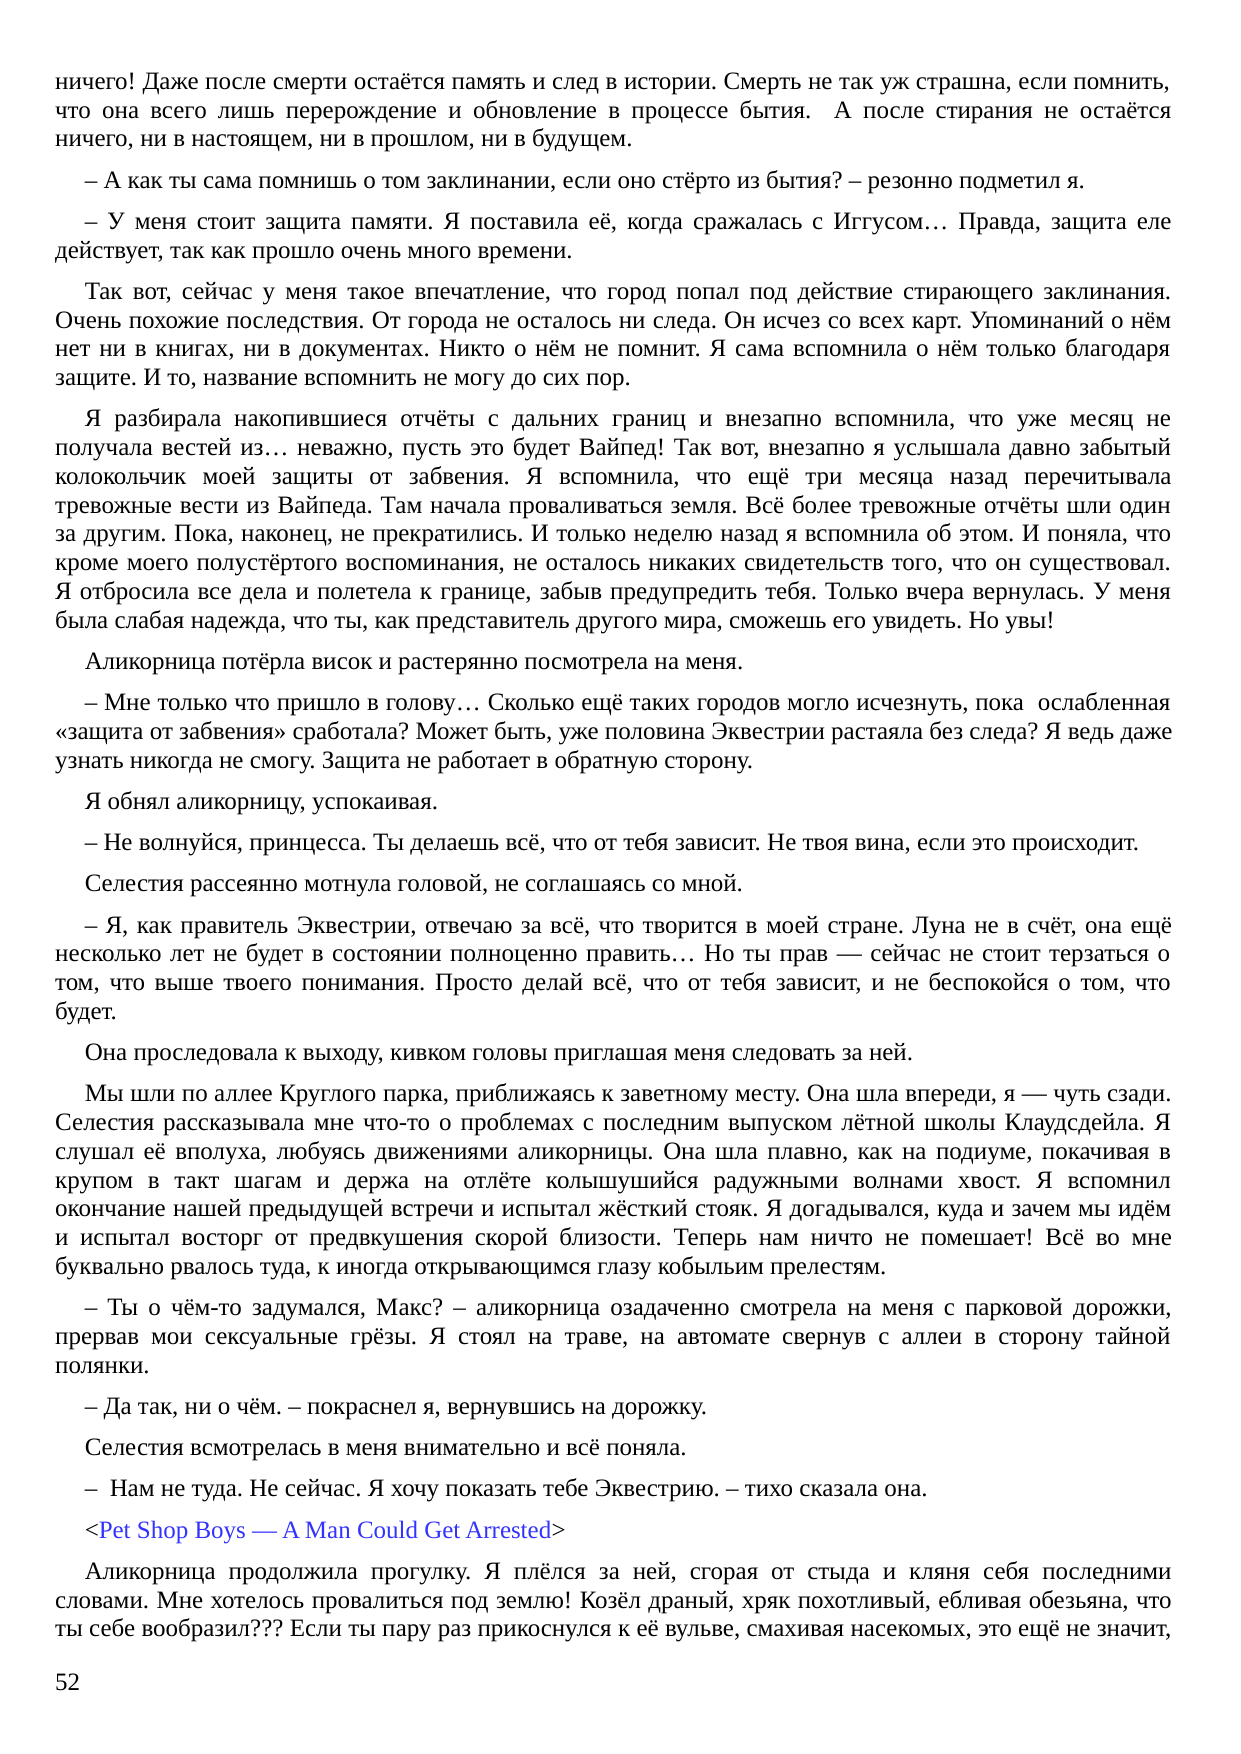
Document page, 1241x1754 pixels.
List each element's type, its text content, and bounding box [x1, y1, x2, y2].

text <Pet Shop Boys — A Man Could Get Arrested> [55, 1515, 1173, 1543]
text – Я, как правитель Эквестрии, отвечаю за всё, что творится в моей стране. Луна не в счёт, она ещё несколько лет не будет в состоянии полноценно править… Но ты прав — сейчас не стоит терзаться о том, что выше твоего понимания. Просто делай всё, что от тебя зависит, и не беспокойся о том, что будет. [55, 910, 1173, 1025]
text – У меня стоит защита памяти. Я поставила её, когда сражалась с Иггусом… Правда, защита еле действует, так как прошло очень много времени. [55, 206, 1173, 263]
text Я разбирала накопившиеся отчёты с дальних границ и внезапно вспомнила, что уже месяц не получала вестей из… неважно, пусть это будет Вайпед! Так вот, внезапно я услышала давно забытый колокольчик моей защиты от забвения. Я вспомнила, что ещё три месяца назад перечитывала тревожные вести из Вайпеда. Там начала проваливаться земля. Всё более тревожные отчёты шли один за другим. Пока, наконец, не прекратились. И только неделю назад я вспомнила об этом. И поняла, что кроме моего полустёртого воспоминания, не осталось никаких свидетельств того, что он существовал. Я отбросила все дела и полетела к границе, забыв предупредить тебя. Только вчера вернулась. У меня была слабая надежда, что ты, как представитель другого мира, сможешь его увидеть. Но увы! [55, 403, 1173, 633]
text – Да так, ни о чём. – покраснел я, вернувшись на дорожку. [55, 1391, 1173, 1420]
text Так вот, сейчас у меня такое впечатление, что город попал под действие стирающего заклинания. Очень похожие последствия. От города не осталось ни следа. Он исчез со всех карт. Упоминаний о нём нет ни в книгах, ни в документах. Никто о нём не помнит. Я сама вспомнила о нём только благодаря защите. И то, название вспомнить не могу до сих пор. [55, 276, 1173, 391]
text Она проследовала к выходу, кивком головы приглашая меня следовать за ней. [55, 1037, 1173, 1066]
text Аликорница потёрла висок и растерянно посмотрела на меня. [55, 646, 1173, 675]
text – Мне только что пришло в голову… Сколько ещё таких городов могло исчезнуть, пока ослабленная «защита от забвения» сработала? Может быть, уже половина Эквестрии растаяла без следа? Я ведь даже узнать никогда не смогу. Защита не работает в обратную сторону. [55, 687, 1173, 773]
text Аликорница продолжила прогулку. Я плёлся за ней, сгорая от стыда и кляня себя последними словами. Мне хотелось провалиться под землю! Козёл драный, хряк похотливый, ебливая обезьяна, что ты себе вообразил??? Если ты пару раз прикоснулся к её вульве, смахивая насекомых, это ещё не значит, [55, 1556, 1173, 1642]
text ничего! Даже после смерти остаётся память и след в истории. Смерть не так уж страшна, если помнить, что она всего лишь перерождение и обновление в процессе бытия. А после стирания не остаётся ничего, ни в настоящем, ни в прошлом, ни в будущем. [55, 66, 1173, 152]
text – Не волнуйся, принцесса. Ты делаешь всё, что от тебя зависит. Не твоя вина, если это происходит. [55, 827, 1173, 856]
text – Ты о чём-то задумался, Макс? – аликорница озадаченно смотрела на меня с парковой дорожки, прервав мои сексуальные грёзы. Я стоял на траве, на автомате свернув с аллеи в сторону тайной полянки. [55, 1292, 1173, 1378]
text Я обнял аликорницу, успокаивая. [55, 786, 1173, 815]
text Селестия рассеянно мотнула головой, не соглашаясь со мной. [55, 868, 1173, 897]
text Мы шли по аллее Круглого парка, приближаясь к заветному месту. Она шла впереди, я — чуть cзади. Селестия рассказывала мне что-то о проблемах с последним выпуском лётной школы Клаудсдейла. Я слушал её вполуха, любуясь движениями аликорницы. Она шла плавно, как на подиуме, покачивая в крупом в такт шагам и держа на отлёте колышушийся радужными волнами хвост. Я вспомнил окончание нашей предыдущей встречи и испытал жёсткий стояк. Я догадывался, куда и зачем мы идём и испытал восторг от предвкушения скорой близости. Теперь нам ничто не помешает! Всё во мне буквально рвалось туда, к иногда открывающимся глазу кобыльим прелестям. [55, 1078, 1173, 1280]
text – А как ты сама помнишь о том заклинании, если оно стёрто из бытия? – резонно подметил я. [55, 165, 1173, 193]
text – Нам не туда. Не сейчас. Я хочу показать тебе Эквестрию. – тихо сказала она. [55, 1473, 1173, 1502]
text Селестия всмотрелась в меня внимательно и всё поняла. [55, 1432, 1173, 1461]
